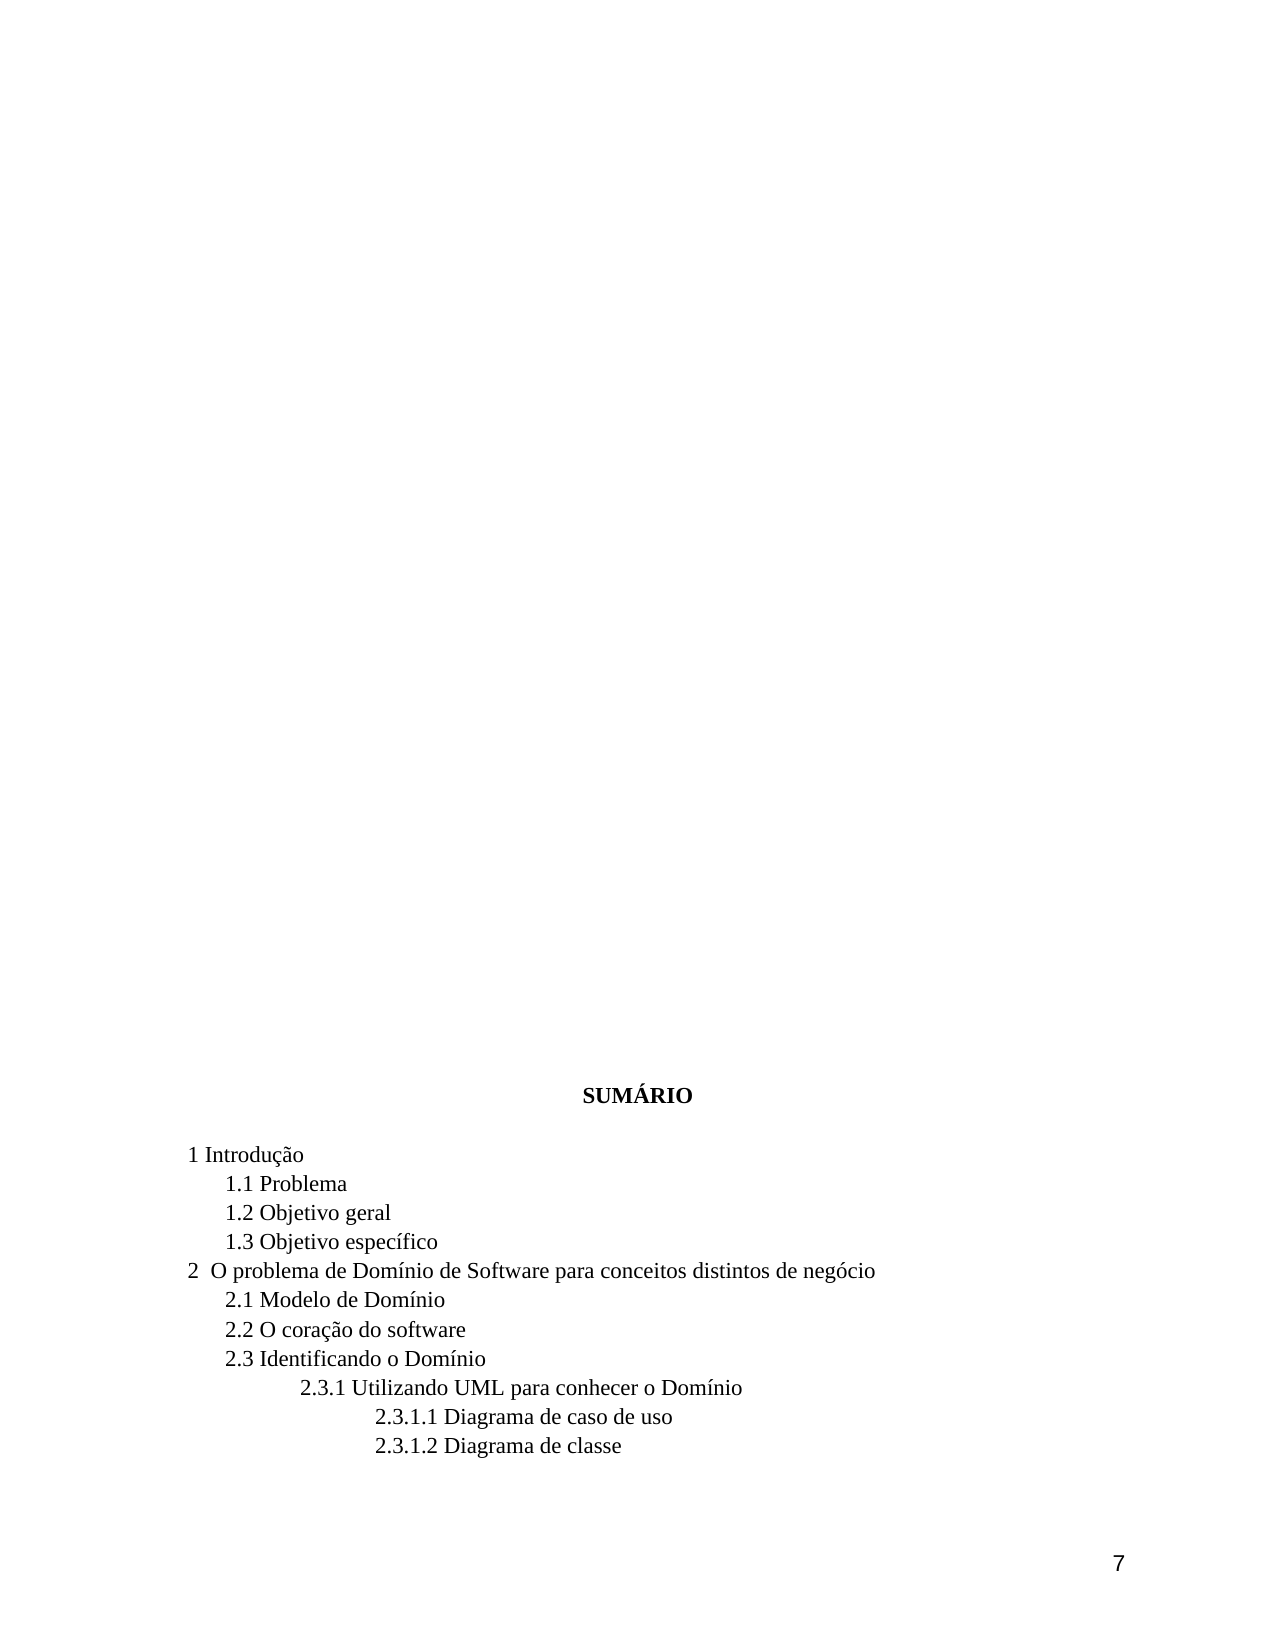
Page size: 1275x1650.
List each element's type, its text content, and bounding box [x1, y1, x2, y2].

text 2.2 O coração do software [225, 1317, 1125, 1342]
text 1.3 Objetivo específico [225, 1229, 1125, 1254]
text 1.1 Problema [225, 1171, 1125, 1196]
text 2.3.1 Utilizando UML para conhecer o Domínio 2.3.1.1 Diagrama de caso de uso 2.3.1.2 Diagrama de classe [150, 1375, 1125, 1459]
text 2.1 Modelo de Domínio [225, 1287, 1125, 1313]
text 2.3 Identificando o Domínio [225, 1346, 1125, 1371]
text 1 Introdução [187, 1142, 1125, 1167]
text SUMÁRIO [150, 1083, 1125, 1109]
text 2 O problema de Domínio de Software para conceitos distintos de negócio [187, 1258, 1125, 1284]
text 1.2 Objetivo geral [225, 1200, 1125, 1225]
